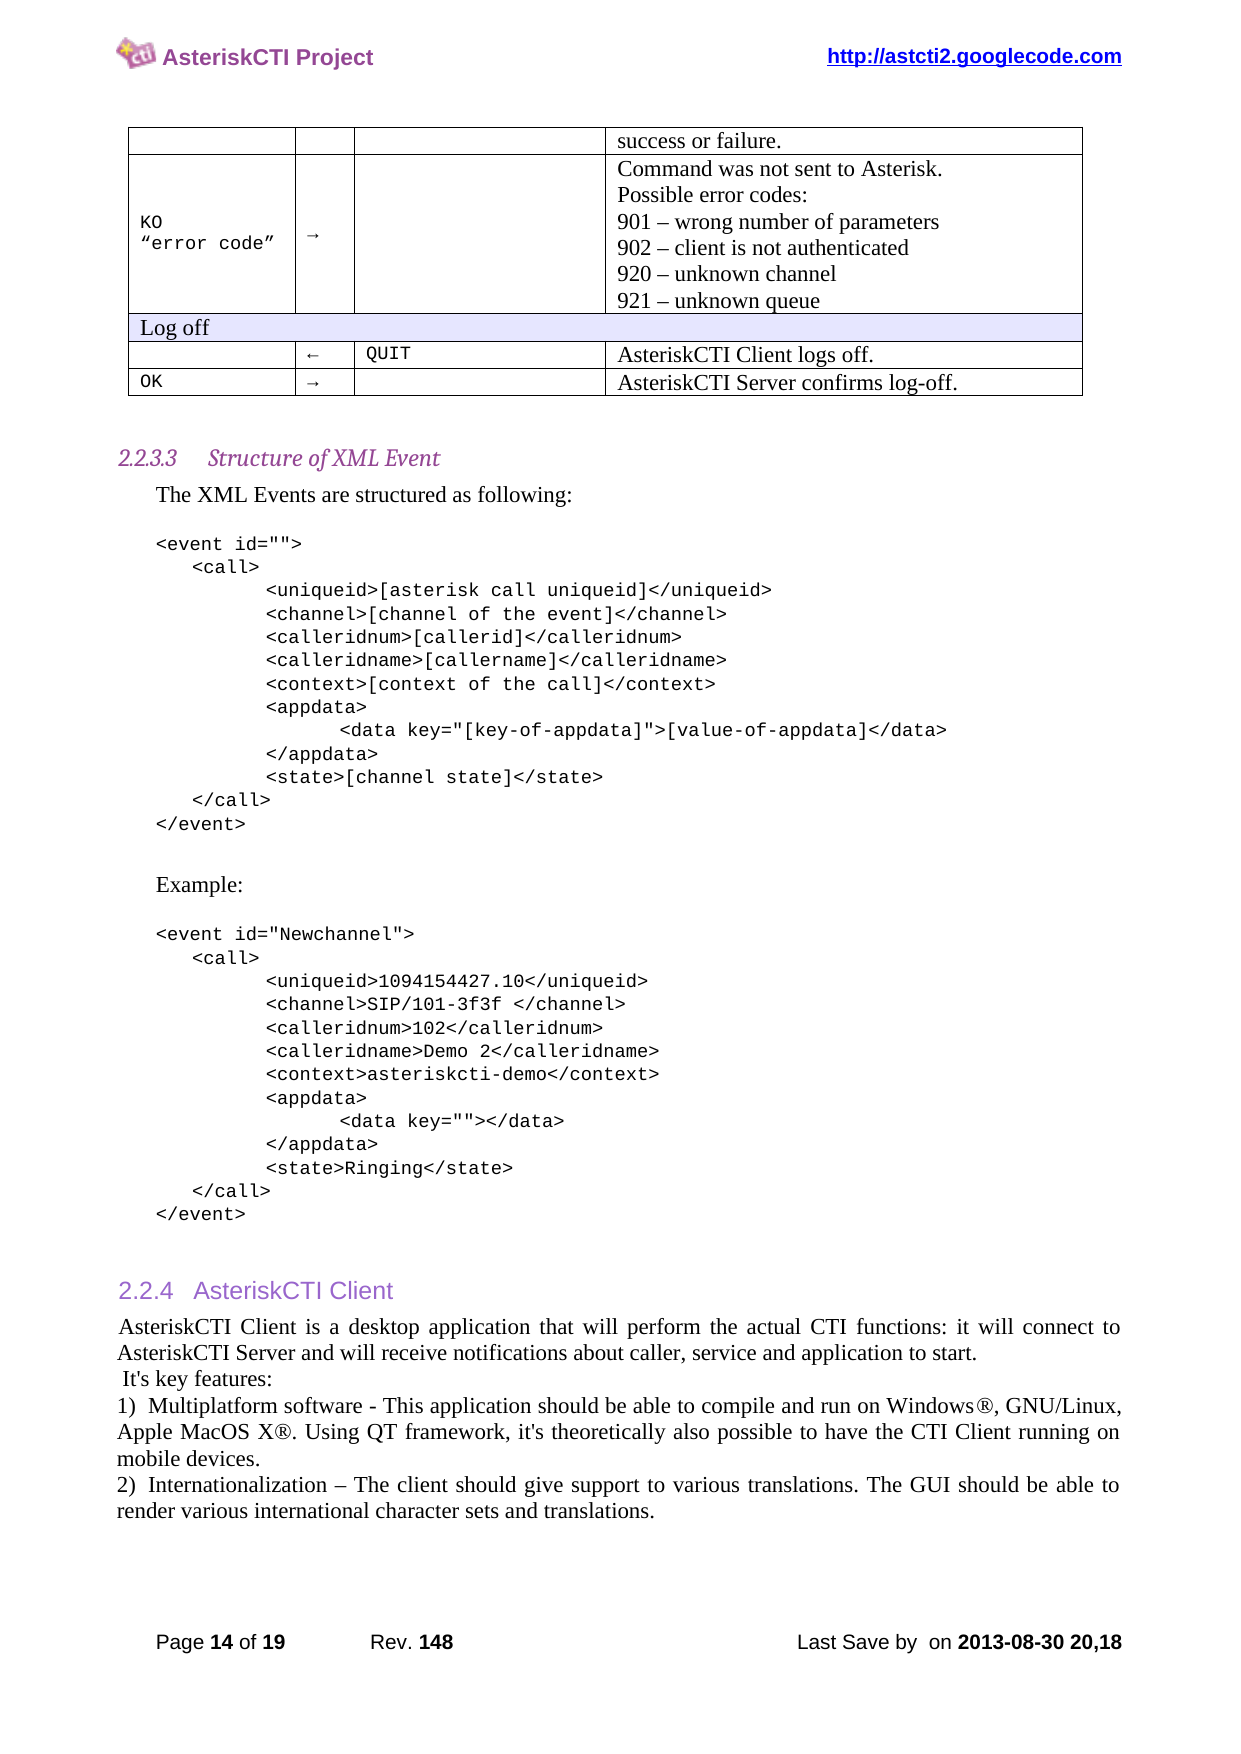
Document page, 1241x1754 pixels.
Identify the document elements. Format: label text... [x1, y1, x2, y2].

text </appdata> [118, 1135, 1122, 1156]
text <data key="[key-of-appdata]">[value-of-appdata]</data> [118, 721, 1122, 742]
text <event id=""> [118, 534, 1122, 556]
text <channel>SIP/101-3f3f </channel> [118, 995, 1122, 1016]
table_cell [129, 342, 295, 368]
text AsteriskCTI Client is a desktop application that will perform the actual CTI functions: it will connect to AsteriskCTI Server and will receive notifications about caller, service and application to start. [117, 1313, 1122, 1366]
table_cell → [296, 369, 354, 395]
table_cell → [296, 155, 354, 313]
text <state>[channel state]</state> [118, 768, 1122, 789]
table_cell QUIT [355, 342, 605, 368]
text Example: [118, 871, 1122, 898]
table_cell Log off [129, 314, 1082, 341]
text <uniqueid>1094154427.10</uniqueid> [118, 972, 1122, 993]
table_cell AsteriskCTI Server confirms log-off. [606, 369, 1082, 395]
table_cell KO “error code” [129, 155, 295, 313]
list Internationalization – The client should give support to various translations. The GUI should be able to render various international character sets and translations. [117, 1471, 1122, 1524]
text <state>Ringing</state> [118, 1158, 1122, 1180]
text <channel>[channel of the event]</channel> [118, 604, 1122, 626]
table_cell [296, 128, 354, 154]
table_cell success or failure. [606, 128, 1082, 154]
text It's key features: [117, 1366, 1122, 1392]
table_cell [355, 155, 605, 313]
text </event> [118, 1205, 1122, 1226]
text </event> [118, 814, 1122, 836]
table_cell AsteriskCTI Client logs off. [606, 342, 1082, 368]
list Multiplatform software - This application should be able to compile and run on Windows®, GNU/Linux, Apple MacOS X®. Using QT framework, it's theoretically also possible to have the CTI Client running on mobile devices. [117, 1392, 1122, 1471]
text </call> [118, 791, 1122, 812]
text <uniqueid>[asterisk call uniqueid]</uniqueid> [118, 581, 1122, 602]
text <calleridnum>[callerid]</calleridnum> [118, 628, 1122, 649]
table_cell [129, 128, 295, 154]
table_cell Command was not sent to Asterisk. Possible error codes: 901 – wrong number of parameters 902 – client is not authenticated 920 – unknown channel 921 – unknown queue [606, 155, 1082, 313]
text <appdata> [118, 698, 1122, 719]
picture [116, 34, 157, 74]
table_cell [355, 369, 605, 395]
text </appdata> [118, 744, 1122, 766]
table_cell ← [296, 342, 354, 368]
text <calleridnum>102</calleridnum> [118, 1018, 1122, 1040]
table_cell OK [129, 369, 295, 395]
text <appdata> [118, 1088, 1122, 1110]
table_cell [355, 128, 605, 154]
text <event id="Newchannel"> [118, 925, 1122, 946]
text <call> [118, 948, 1122, 970]
text <context>asteriskcti-demo</context> [118, 1065, 1122, 1086]
text <call> [118, 558, 1122, 579]
text <calleridname>Demo 2</calleridname> [118, 1042, 1122, 1063]
text <data key=""></data> [118, 1112, 1122, 1133]
subtitle Structure of XML Event [118, 443, 1122, 472]
text </call> [118, 1182, 1122, 1203]
text <calleridname>[callername]</calleridname> [118, 651, 1122, 672]
subtitle AsteriskCTI Client [118, 1276, 1122, 1304]
text <context>[context of the call]</context> [118, 674, 1122, 696]
text The XML Events are structured as following: [118, 481, 1122, 507]
